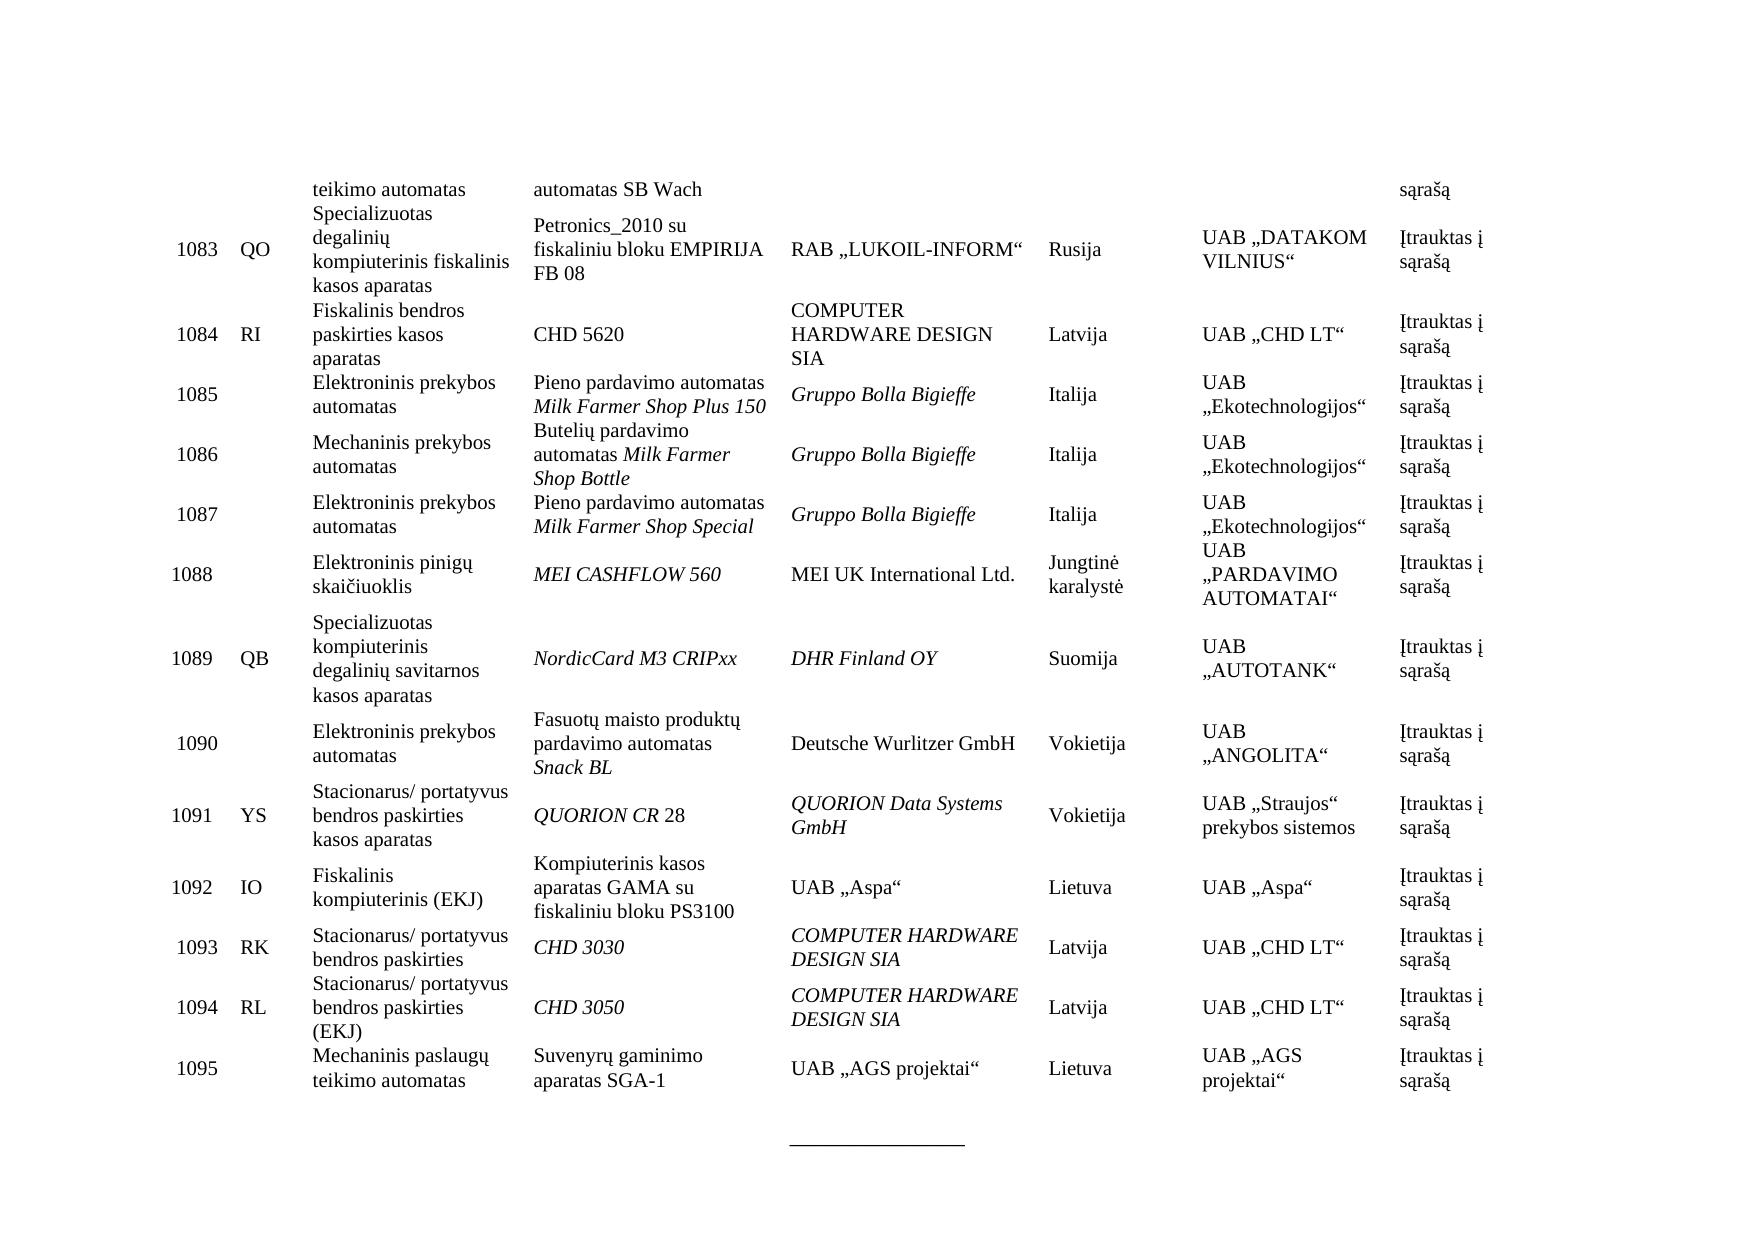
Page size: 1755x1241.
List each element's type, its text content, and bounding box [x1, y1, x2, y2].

table_cell Įtrauktas į sąrašą [1388, 971, 1536, 1043]
table_cell UAB „Straujos“ prekybos sistemos [1191, 779, 1388, 851]
table_cell Gruppo Bolla Bigieffe [780, 490, 1037, 538]
table_cell NordicCard M3 CRIPxx [522, 610, 779, 707]
table_cell YS [229, 779, 301, 851]
table_cell Elektroninis pinigų skaičiuoklis [301, 538, 522, 610]
table_cell UAB „AUTOTANK“ [1191, 610, 1388, 707]
table_cell UAB „Aspa“ [1191, 851, 1388, 923]
table_cell Latvija [1037, 971, 1191, 1043]
table_cell Įtrauktas į sąrašą [1388, 418, 1536, 490]
table_cell Įtrauktas į sąrašą [1388, 610, 1536, 707]
table_cell CHD 3030 [522, 923, 779, 971]
table_cell 1094 [100, 971, 229, 1043]
table_cell [780, 177, 1037, 201]
table_cell QB [229, 610, 301, 707]
table_cell UAB „CHD LT“ [1191, 971, 1388, 1043]
table_cell [229, 370, 301, 418]
table_cell UAB „DATAKOM VILNIUS“ [1191, 201, 1388, 297]
table_cell QUORION Data Systems GmbH [780, 779, 1037, 851]
table_cell Elektroninis prekybos automatas [301, 370, 522, 418]
table_cell 1091 [100, 779, 229, 851]
table_cell Įtrauktas į sąrašą [1388, 370, 1536, 418]
table_cell Stacionarus/ portatyvus bendros paskirties kasos aparatas [301, 779, 522, 851]
table_cell Lietuva [1037, 851, 1191, 923]
table_cell 1093 [100, 923, 229, 971]
table_cell Deutsche Wurlitzer GmbH [780, 707, 1037, 779]
table_cell Elektroninis prekybos automatas [301, 490, 522, 538]
table_cell Įtrauktas į sąrašą [1388, 538, 1536, 610]
table_cell Įtrauktas į sąrašą [1388, 490, 1536, 538]
table_cell Gruppo Bolla Bigieffe [780, 418, 1037, 490]
table_cell UAB „Aspa“ [780, 851, 1037, 923]
table_cell Italija [1037, 418, 1191, 490]
table_cell sąrašą [1388, 177, 1536, 201]
table_cell teikimo automatas [301, 177, 522, 201]
table_cell Įtrauktas į sąrašą [1388, 1044, 1536, 1092]
table_cell Vokietija [1037, 779, 1191, 851]
table_cell IO [229, 851, 301, 923]
table_cell Fiskalinis kompiuterinis (EKJ) [301, 851, 522, 923]
table_cell 1095 [100, 1044, 229, 1092]
table_cell Specializuotas kompiuterinis degalinių savitarnos kasos aparatas [301, 610, 522, 707]
table_cell RL [229, 971, 301, 1043]
table_cell 1085 [100, 370, 229, 418]
table_cell Latvija [1037, 923, 1191, 971]
table_cell CHD 5620 [522, 298, 779, 370]
table_cell 1089 [100, 610, 229, 707]
table_cell Elektroninis prekybos automatas [301, 707, 522, 779]
table_cell Įtrauktas į sąrašą [1388, 298, 1536, 370]
table_cell Mechaninis paslaugų teikimo automatas [301, 1044, 522, 1092]
table_cell automatas SB Wach [522, 177, 779, 201]
table_cell Stacionarus/ portatyvus bendros paskirties [301, 923, 522, 971]
table_cell UAB „CHD LT“ [1191, 923, 1388, 971]
table_cell [1037, 177, 1191, 201]
table_cell [100, 177, 229, 201]
table_cell RAB „LUKOIL-INFORM“ [780, 201, 1037, 297]
table_cell DHR Finland OY [780, 610, 1037, 707]
table_cell 1092 [100, 851, 229, 923]
table_cell Suomija [1037, 610, 1191, 707]
table_cell Fasuotų maisto produktų pardavimo automatas Snack BL [522, 707, 779, 779]
table_cell COMPUTER HARDWARE DESIGN SIA [780, 923, 1037, 971]
table_cell 1088 [100, 538, 229, 610]
table_cell Italija [1037, 370, 1191, 418]
table_cell MEI CASHFLOW 560 [522, 538, 779, 610]
table_cell Gruppo Bolla Bigieffe [780, 370, 1037, 418]
table_cell 1084 [100, 298, 229, 370]
table_cell Mechaninis prekybos automatas [301, 418, 522, 490]
table_cell Fiskalinis bendros paskirties kasos aparatas [301, 298, 522, 370]
table_cell Latvija [1037, 298, 1191, 370]
table_cell [229, 177, 301, 201]
table_cell Jungtinė karalystė [1037, 538, 1191, 610]
table_cell [229, 538, 301, 610]
table_cell Pieno pardavimo automatas Milk Farmer Shop Special [522, 490, 779, 538]
table_cell [229, 1044, 301, 1092]
table_cell Vokietija [1037, 707, 1191, 779]
table_cell CHD 3050 [522, 971, 779, 1043]
table_cell Kompiuterinis kasos aparatas GAMA su fiskaliniu bloku PS3100 [522, 851, 779, 923]
table_cell MEI UK International Ltd. [780, 538, 1037, 610]
table_cell RK [229, 923, 301, 971]
table_cell Petronics_2010 su fiskaliniu bloku EMPIRIJA FB 08 [522, 201, 779, 297]
table_cell [229, 490, 301, 538]
table_cell UAB „Ekotechnologijos“ [1191, 418, 1388, 490]
table_cell UAB „CHD LT“ [1191, 298, 1388, 370]
table_cell RI [229, 298, 301, 370]
text ______________ [118, 1120, 1636, 1149]
table_cell UAB „PARDAVIMO AUTOMATAI“ [1191, 538, 1388, 610]
table_cell UAB „AGS projektai“ [1191, 1044, 1388, 1092]
table_cell Lietuva [1037, 1044, 1191, 1092]
table_cell Italija [1037, 490, 1191, 538]
table_cell COMPUTER HARDWARE DESIGN SIA [780, 298, 1037, 370]
table_cell [1191, 177, 1388, 201]
table_cell Pieno pardavimo automatas Milk Farmer Shop Plus 150 [522, 370, 779, 418]
table_cell Įtrauktas į sąrašą [1388, 779, 1536, 851]
table_cell Įtrauktas į sąrašą [1388, 851, 1536, 923]
table_cell UAB „Ekotechnologijos“ [1191, 490, 1388, 538]
table_cell UAB „AGS projektai“ [780, 1044, 1037, 1092]
table_cell Suvenyrų gaminimo aparatas SGA-1 [522, 1044, 779, 1092]
table_cell 1087 [100, 490, 229, 538]
table_cell Įtrauktas į sąrašą [1388, 201, 1536, 297]
table_cell 1086 [100, 418, 229, 490]
table_cell Stacionarus/ portatyvus bendros paskirties (EKJ) [301, 971, 522, 1043]
table_cell QO [229, 201, 301, 297]
table_cell UAB „ANGOLITA“ [1191, 707, 1388, 779]
table_cell Butelių pardavimo automatas Milk Farmer Shop Bottle [522, 418, 779, 490]
table_cell Rusija [1037, 201, 1191, 297]
table_cell COMPUTER HARDWARE DESIGN SIA [780, 971, 1037, 1043]
table_cell Įtrauktas į sąrašą [1388, 707, 1536, 779]
table_cell [229, 418, 301, 490]
table_cell Specializuotas degalinių kompiuterinis fiskalinis kasos aparatas [301, 201, 522, 297]
table_cell [229, 707, 301, 779]
table_cell 1083 [100, 201, 229, 297]
table_cell Įtrauktas į sąrašą [1388, 923, 1536, 971]
table_cell 1090 [100, 707, 229, 779]
table_cell UAB „Ekotechnologijos“ [1191, 370, 1388, 418]
table_cell QUORION CR 28 [522, 779, 779, 851]
